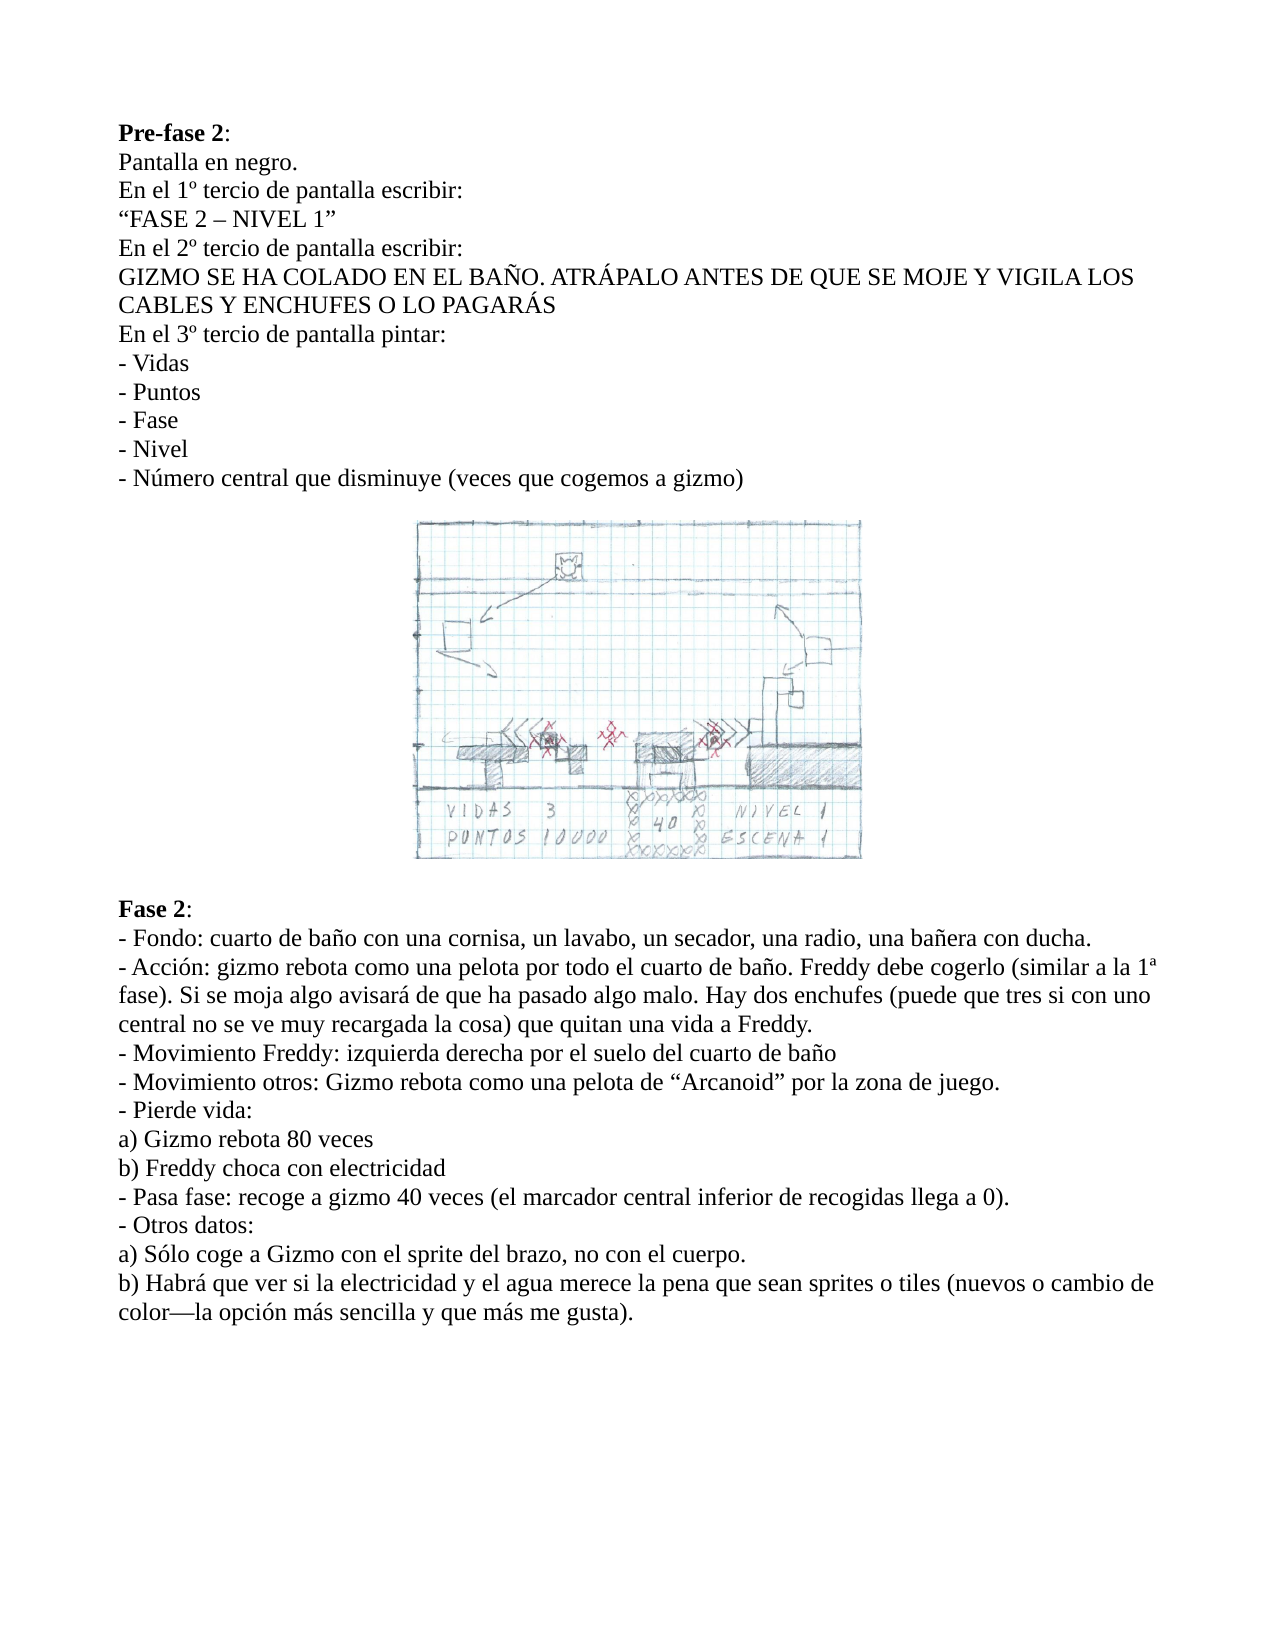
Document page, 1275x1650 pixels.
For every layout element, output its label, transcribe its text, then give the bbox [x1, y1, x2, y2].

text - Nivel [118, 434, 1157, 463]
text Pre-fase 2: [118, 118, 1157, 147]
text b) Freddy choca con electricidad [118, 1153, 1157, 1182]
text - Otros datos: [118, 1211, 1157, 1239]
text En el 1º tercio de pantalla escribir: [118, 176, 1157, 204]
text En el 2º tercio de pantalla escribir: [118, 233, 1157, 262]
text a) Sólo coge a Gizmo con el sprite del brazo, no con el cuerpo. [118, 1239, 1157, 1268]
text Pantalla en negro. [118, 147, 1157, 176]
text - Movimiento otros: Gizmo rebota como una pelota de “Arcanoid” por la zona de juego. [118, 1067, 1157, 1096]
picture [412, 520, 863, 859]
text - Puntos [118, 377, 1157, 406]
text - Pierde vida: [118, 1096, 1157, 1124]
text - Pasa fase: recoge a gizmo 40 veces (el marcador central inferior de recogidas llega a 0). [118, 1182, 1157, 1211]
text - Acción: gizmo rebota como una pelota por todo el cuarto de baño. Freddy debe cogerlo (similar a la 1ª fase). Si se moja algo avisará de que ha pasado algo malo. Hay dos enchufes (puede que tres si con uno central no se ve muy recargada la cosa) que quitan una vida a Freddy. [118, 952, 1157, 1038]
text - Movimiento Freddy: izquierda derecha por el suelo del cuarto de baño [118, 1038, 1157, 1067]
text b) Habrá que ver si la electricidad y el agua merece la pena que sean sprites o tiles (nuevos o cambio de color—la opción más sencilla y que más me gusta). [118, 1268, 1157, 1326]
text GIZMO SE HA COLADO EN EL BAÑO. ATRÁPALO ANTES DE QUE SE MOJE Y VIGILA LOS CABLES Y ENCHUFES O LO PAGARÁS [118, 262, 1157, 319]
text - Número central que disminuye (veces que cogemos a gizmo) [118, 463, 1157, 492]
text “FASE 2 – NIVEL 1” [118, 204, 1157, 233]
text - Fase [118, 406, 1157, 434]
text En el 3º tercio de pantalla pintar: [118, 319, 1157, 348]
text - Vidas [118, 348, 1157, 377]
text Fase 2: [118, 894, 1157, 923]
text - Fondo: cuarto de baño con una cornisa, un lavabo, un secador, una radio, una bañera con ducha. [118, 923, 1157, 952]
text a) Gizmo rebota 80 veces [118, 1124, 1157, 1153]
